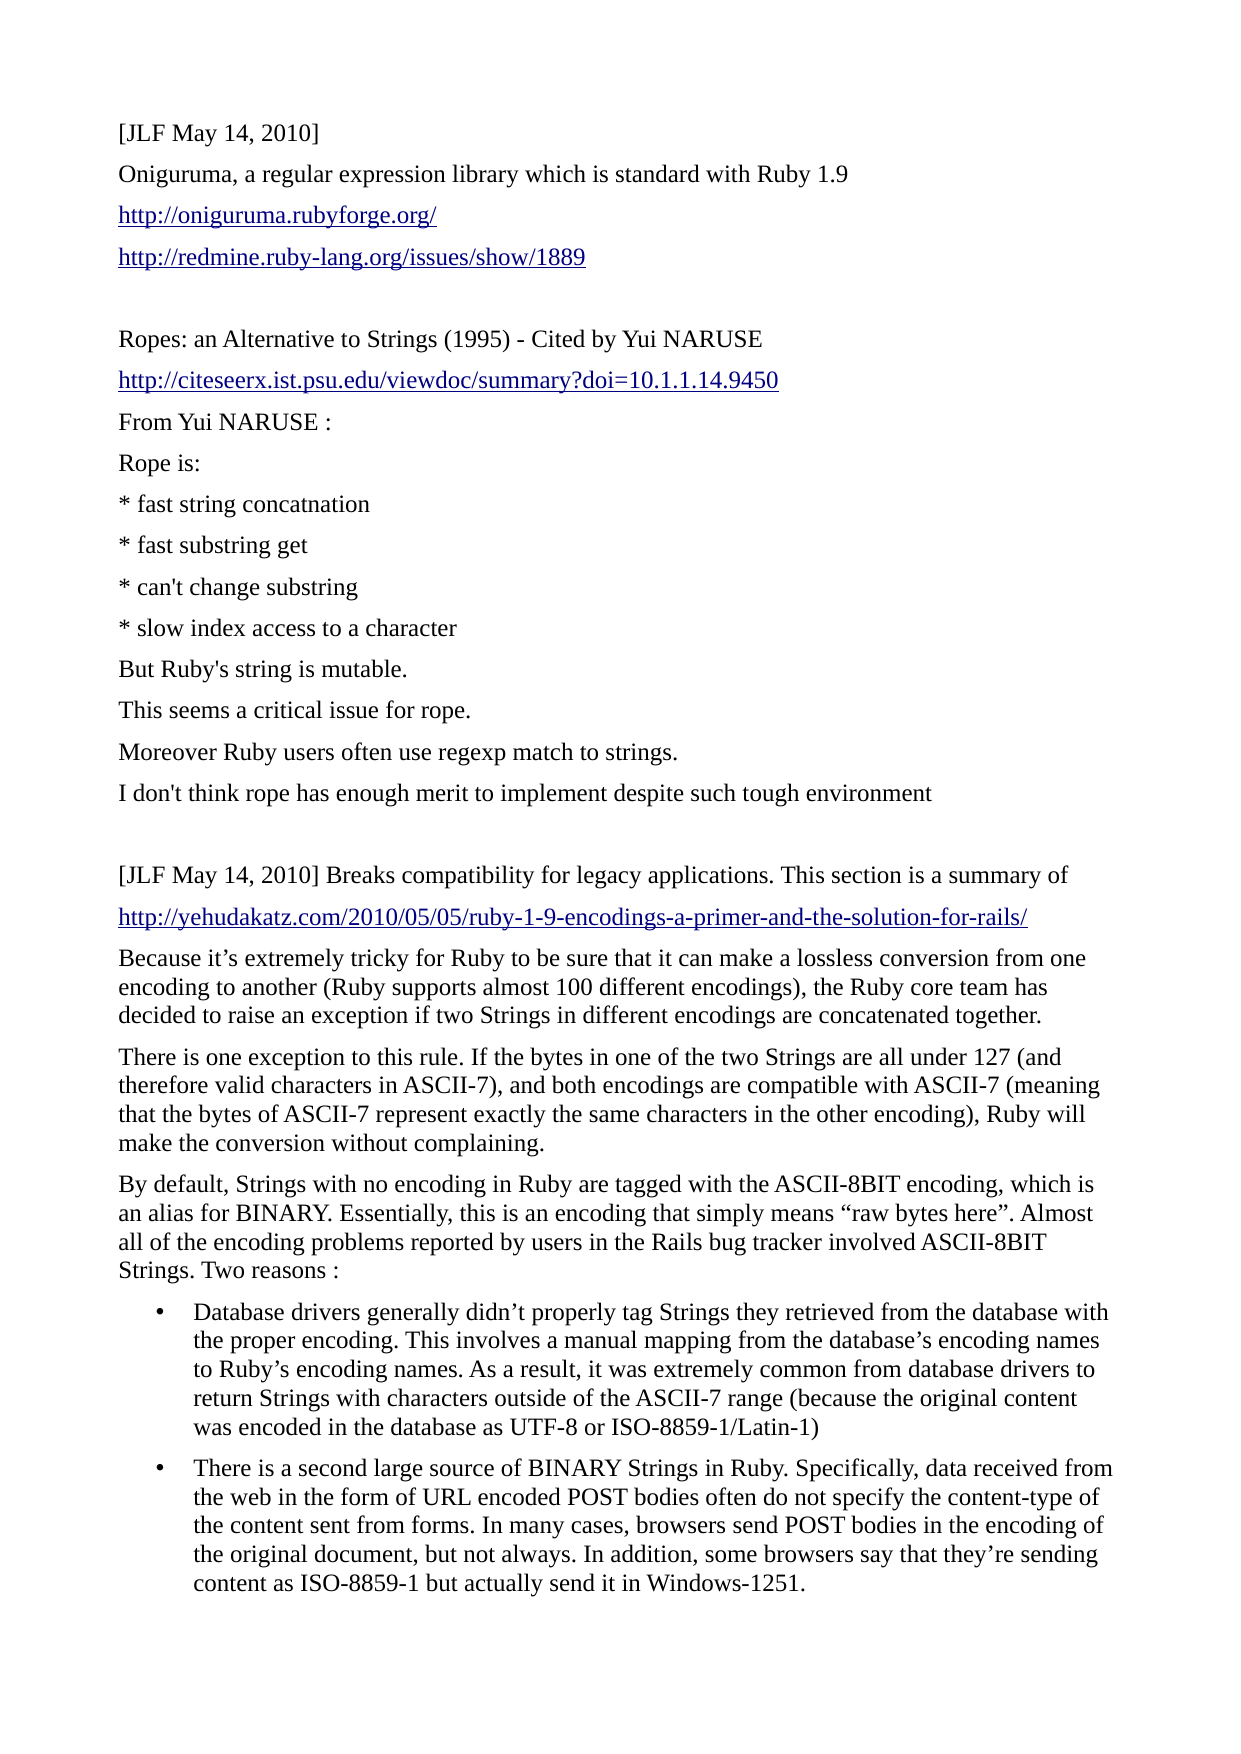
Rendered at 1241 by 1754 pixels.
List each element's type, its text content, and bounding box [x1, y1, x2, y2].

text Oniguruma, a regular expression library which is standard with Ruby 1.9 [118, 159, 1122, 188]
list There is a second large source of BINARY Strings in Ruby. Specifically, data received from the web in the form of URL encoded POST bodies often do not specify the content-type of the content sent from forms. In many cases, browsers send POST bodies in the encoding of the original document, but not always. In addition, some browsers say that they’re sending content as ISO-8859-1 but actually send it in Windows-1251. [156, 1453, 1122, 1597]
text There is one exception to this rule. If the bytes in one of the two Strings are all under 127 (and therefore valid characters in ASCII-7), and both encodings are compatible with ASCII-7 (meaning that the bytes of ASCII-7 represent exactly the same characters in the other encoding), Ruby will make the conversion without complaining. [118, 1042, 1122, 1157]
text * can't change substring [118, 572, 1122, 601]
text http://redmine.ruby-lang.org/issues/show/1889 [118, 242, 1122, 271]
text http://yehudakatz.com/2010/05/05/ruby-1-9-encodings-a-primer-and-the-solution-for-rails/ [118, 902, 1122, 931]
text [JLF May 14, 2010] [118, 118, 1122, 147]
list Database drivers generally didn’t properly tag Strings they retrieved from the database with the proper encoding. This involves a manual mapping from the database’s encoding names to Ruby’s encoding names. As a result, it was extremely common from database drivers to return Strings with characters outside of the ASCII-7 range (because the original content was encoded in the database as UTF-8 or ISO-8859-1/Latin-1) [156, 1297, 1122, 1441]
text I don't think rope has enough merit to implement despite such tough environment [118, 778, 1122, 807]
text * fast string concatnation [118, 489, 1122, 518]
text Because it’s extremely tricky for Ruby to be sure that it can make a lossless conversion from one encoding to another (Ruby supports almost 100 different encodings), the Ruby core team has decided to raise an exception if two Strings in different encodings are concatenated together. [118, 943, 1122, 1029]
text Ropes: an Alternative to Strings (1995) - Cited by Yui NARUSE [118, 324, 1122, 353]
text From Yui NARUSE : [118, 407, 1122, 436]
text Rope is: [118, 448, 1122, 477]
text * slow index access to a character [118, 613, 1122, 642]
text * fast substring get [118, 531, 1122, 559]
text http://oniguruma.rubyforge.org/ [118, 201, 1122, 229]
text But Ruby's string is mutable. [118, 654, 1122, 683]
text http://citeseerx.ist.psu.edu/viewdoc/summary?doi=10.1.1.14.9450 [118, 366, 1122, 394]
text Moreover Ruby users often use regexp match to strings. [118, 737, 1122, 766]
text This seems a critical issue for rope. [118, 696, 1122, 724]
text By default, Strings with no encoding in Ruby are tagged with the ASCII-8BIT encoding, which is an alias for BINARY. Essentially, this is an encoding that simply means “raw bytes here”. Almost all of the encoding problems reported by users in the Rails bug tracker involved ASCII-8BIT Strings. Two reasons : [118, 1169, 1122, 1284]
text [JLF May 14, 2010] Breaks compatibility for legacy applications. This section is a summary of [118, 861, 1122, 889]
